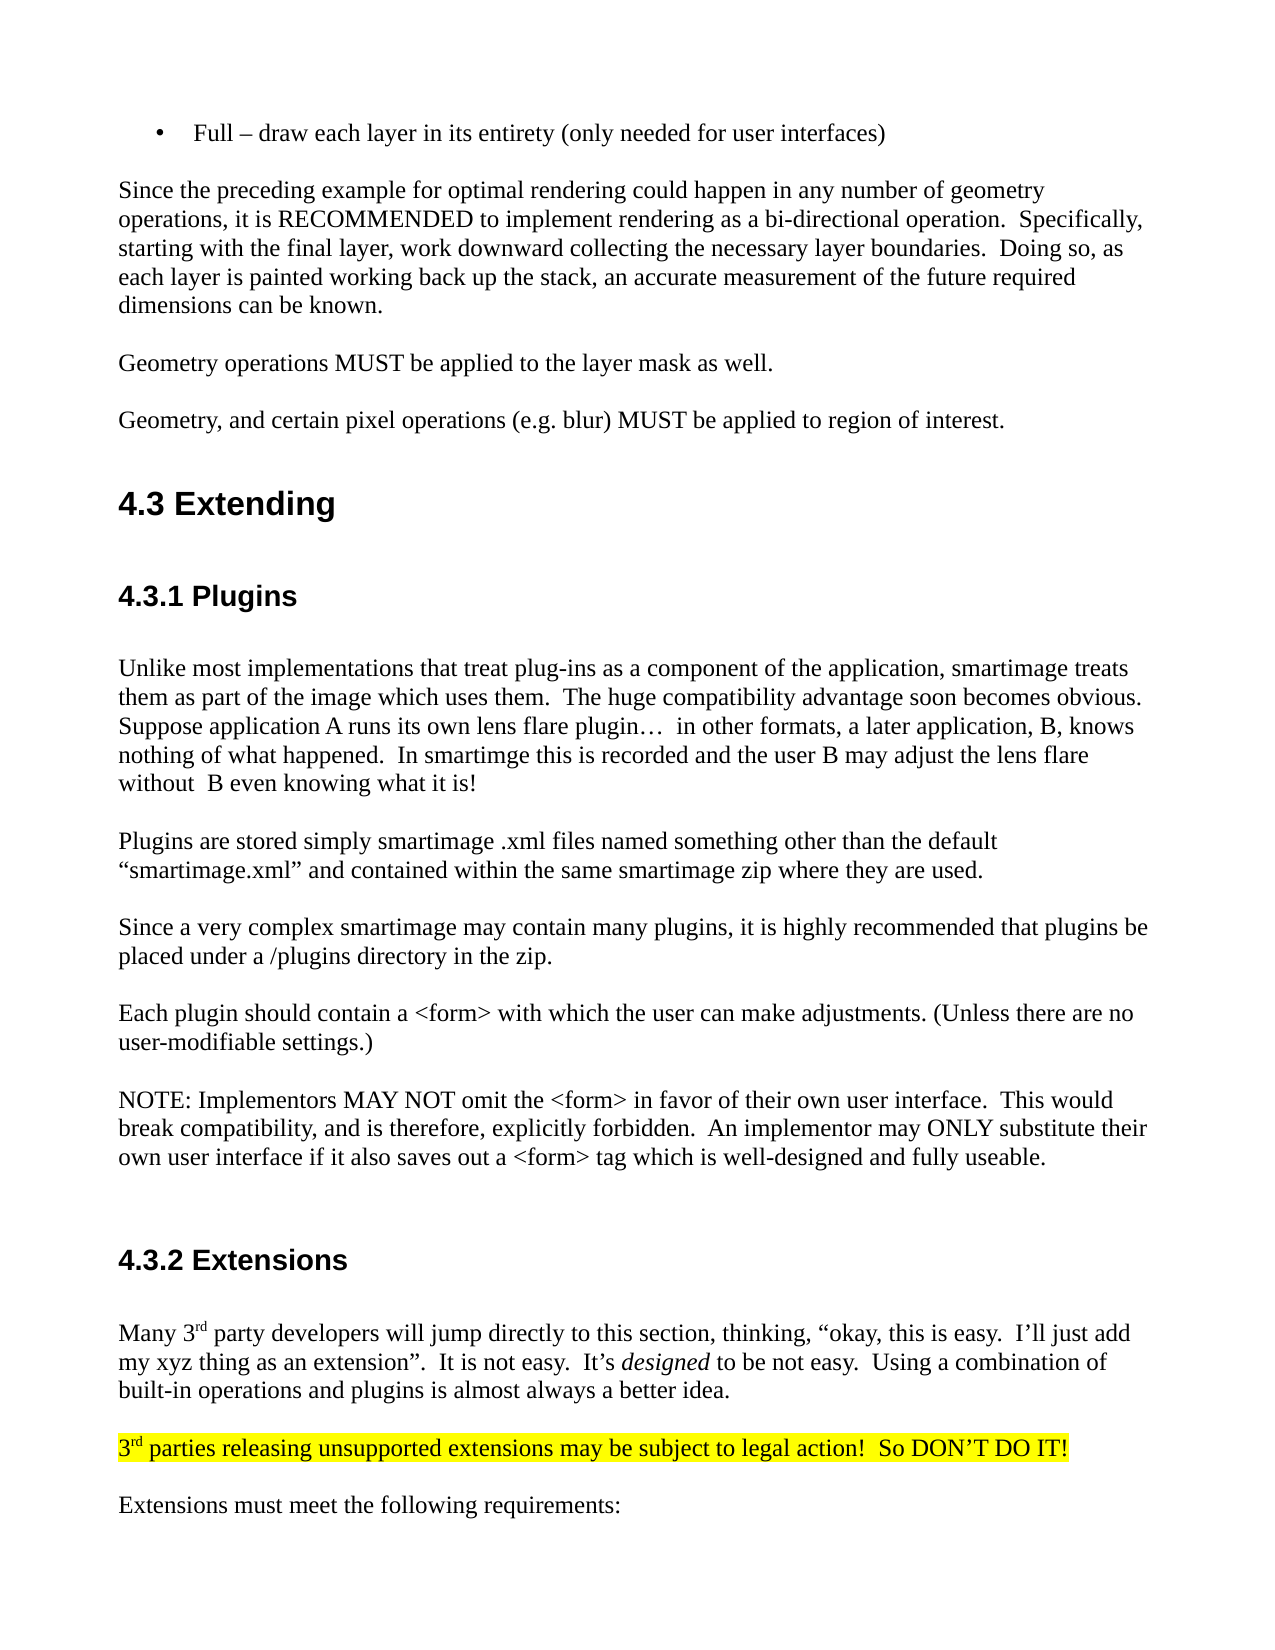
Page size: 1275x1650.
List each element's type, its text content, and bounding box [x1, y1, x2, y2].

text Geometry operations MUST be applied to the layer mask as well. [118, 348, 1157, 377]
text Since the preceding example for optimal rendering could happen in any number of geometry operations, it is RECOMMENDED to implement rendering as a bi-directional operation. Specifically, starting with the final layer, work downward collecting the necessary layer boundaries. Doing so, as each layer is painted working back up the stack, an accurate measurement of the future required dimensions can be known. [118, 176, 1157, 319]
text 3rd parties releasing unsupported extensions may be subject to legal action! So DON’T DO IT! [118, 1433, 1157, 1462]
text Unlike most implementations that treat plug-ins as a component of the application, smartimage treats them as part of the image which uses them. The huge compatibility advantage soon becomes obvious. Suppose application A runs its own lens flare plugin… in other formats, a later application, B, knows nothing of what happened. In smartimge this is recorded and the user B may adjust the lens flare without B even knowing what it is! [118, 653, 1157, 797]
text Plugins are stored simply smartimage .xml files named something other than the default “smartimage.xml” and contained within the same smartimage zip where they are used. [118, 826, 1157, 883]
text Since a very complex smartimage may contain many plugins, it is highly recommended that plugins be placed under a /plugins directory in the zip. [118, 912, 1157, 970]
subtitle 4.3.2 Extensions [118, 1243, 1157, 1277]
text Extensions must meet the following requirements: [118, 1491, 1157, 1519]
text NOTE: Implementors MAY NOT omit the <form> in favor of their own user interface. This would break compatibility, and is therefore, explicitly forbidden. An implementor may ONLY substitute their own user interface if it also saves out a <form> tag which is well-designed and fully useable. [118, 1085, 1157, 1171]
subtitle 4.3 Extending [118, 484, 1157, 523]
subtitle 4.3.1 Plugins [118, 578, 1157, 612]
text Many 3rd party developers will jump directly to this section, thinking, “okay, this is easy. I’ll just add my xyz thing as an extension”. It is not easy. It’s designed to be not easy. Using a combination of built-in operations and plugins is almost always a better idea. [118, 1318, 1157, 1404]
list Full – draw each layer in its entirety (only needed for user interfaces) [156, 118, 1157, 147]
text Geometry, and certain pixel operations (e.g. blur) MUST be applied to region of interest. [118, 406, 1157, 434]
text Each plugin should contain a <form> with which the user can make adjustments. (Unless there are no user-modifiable settings.) [118, 998, 1157, 1056]
